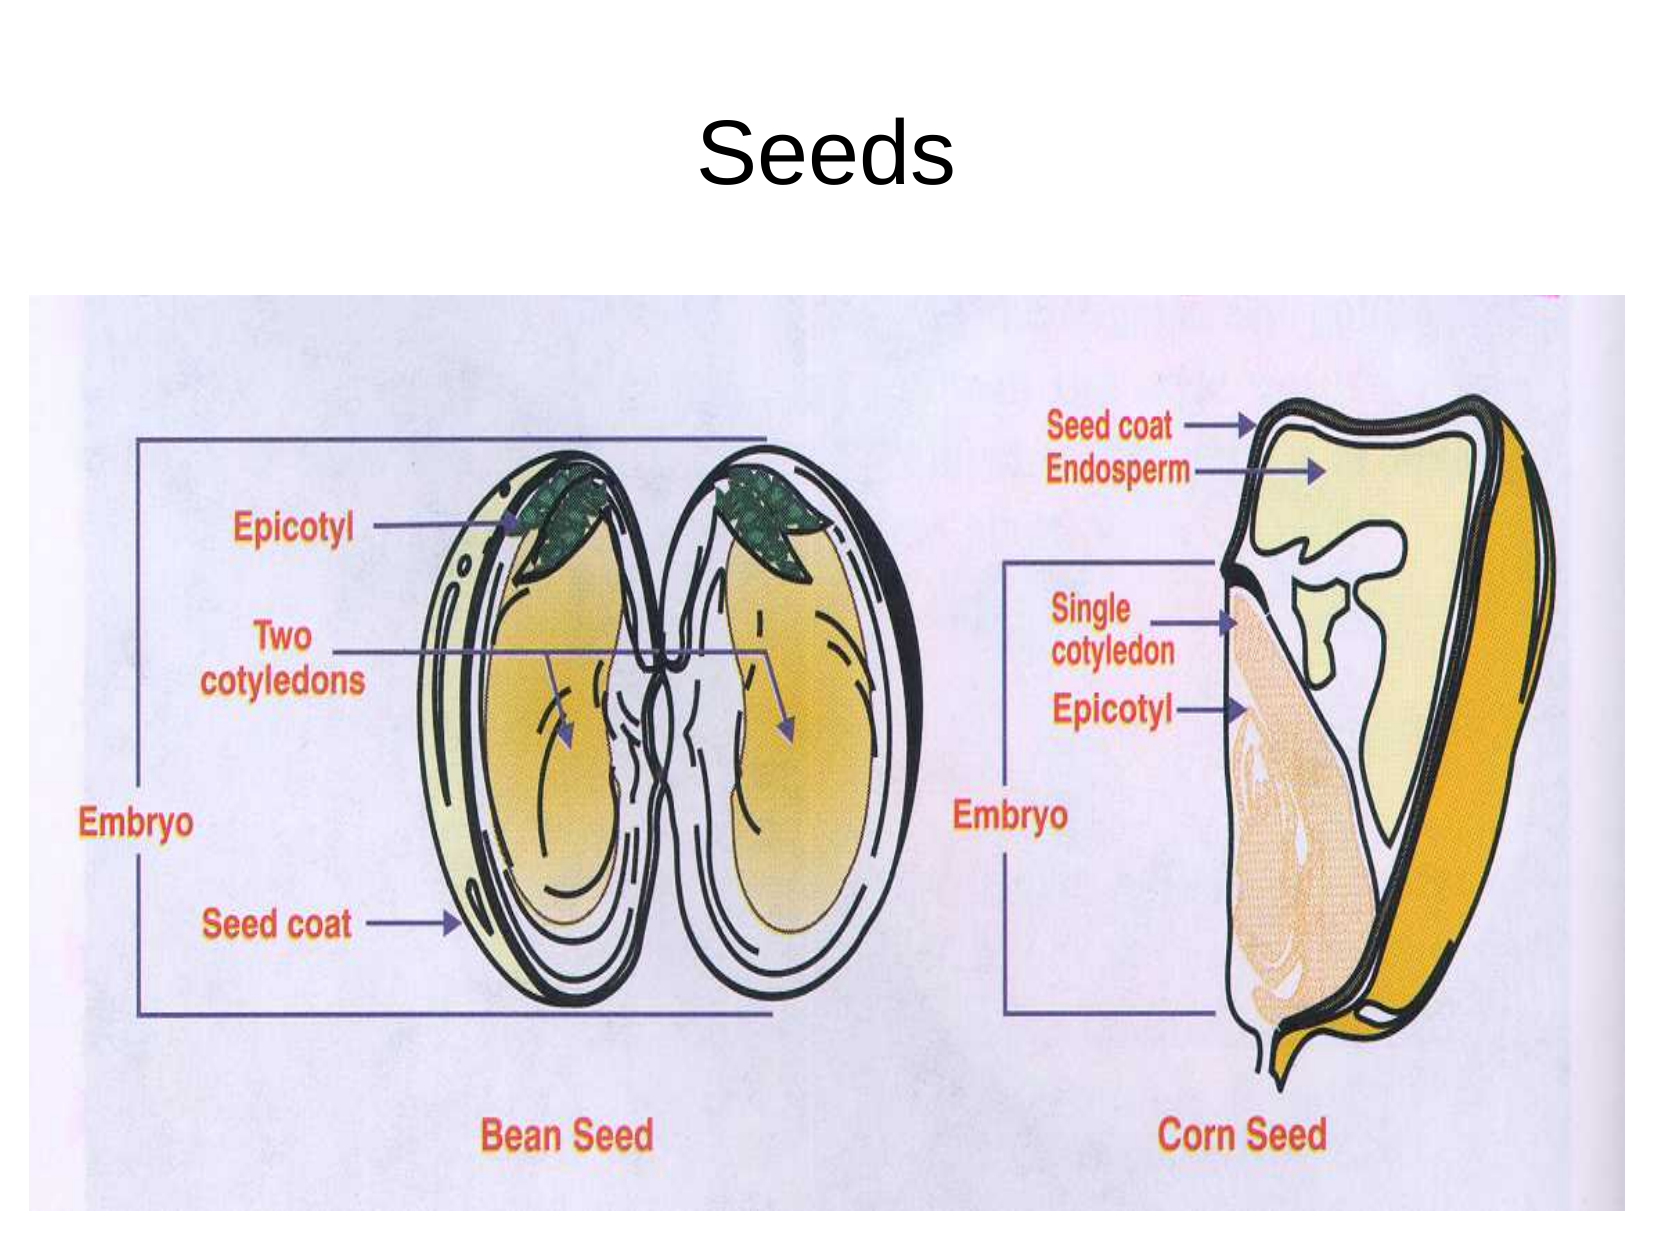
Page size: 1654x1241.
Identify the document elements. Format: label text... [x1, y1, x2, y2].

title Seeds [82, 49, 1571, 257]
picture [29, 295, 1625, 1211]
